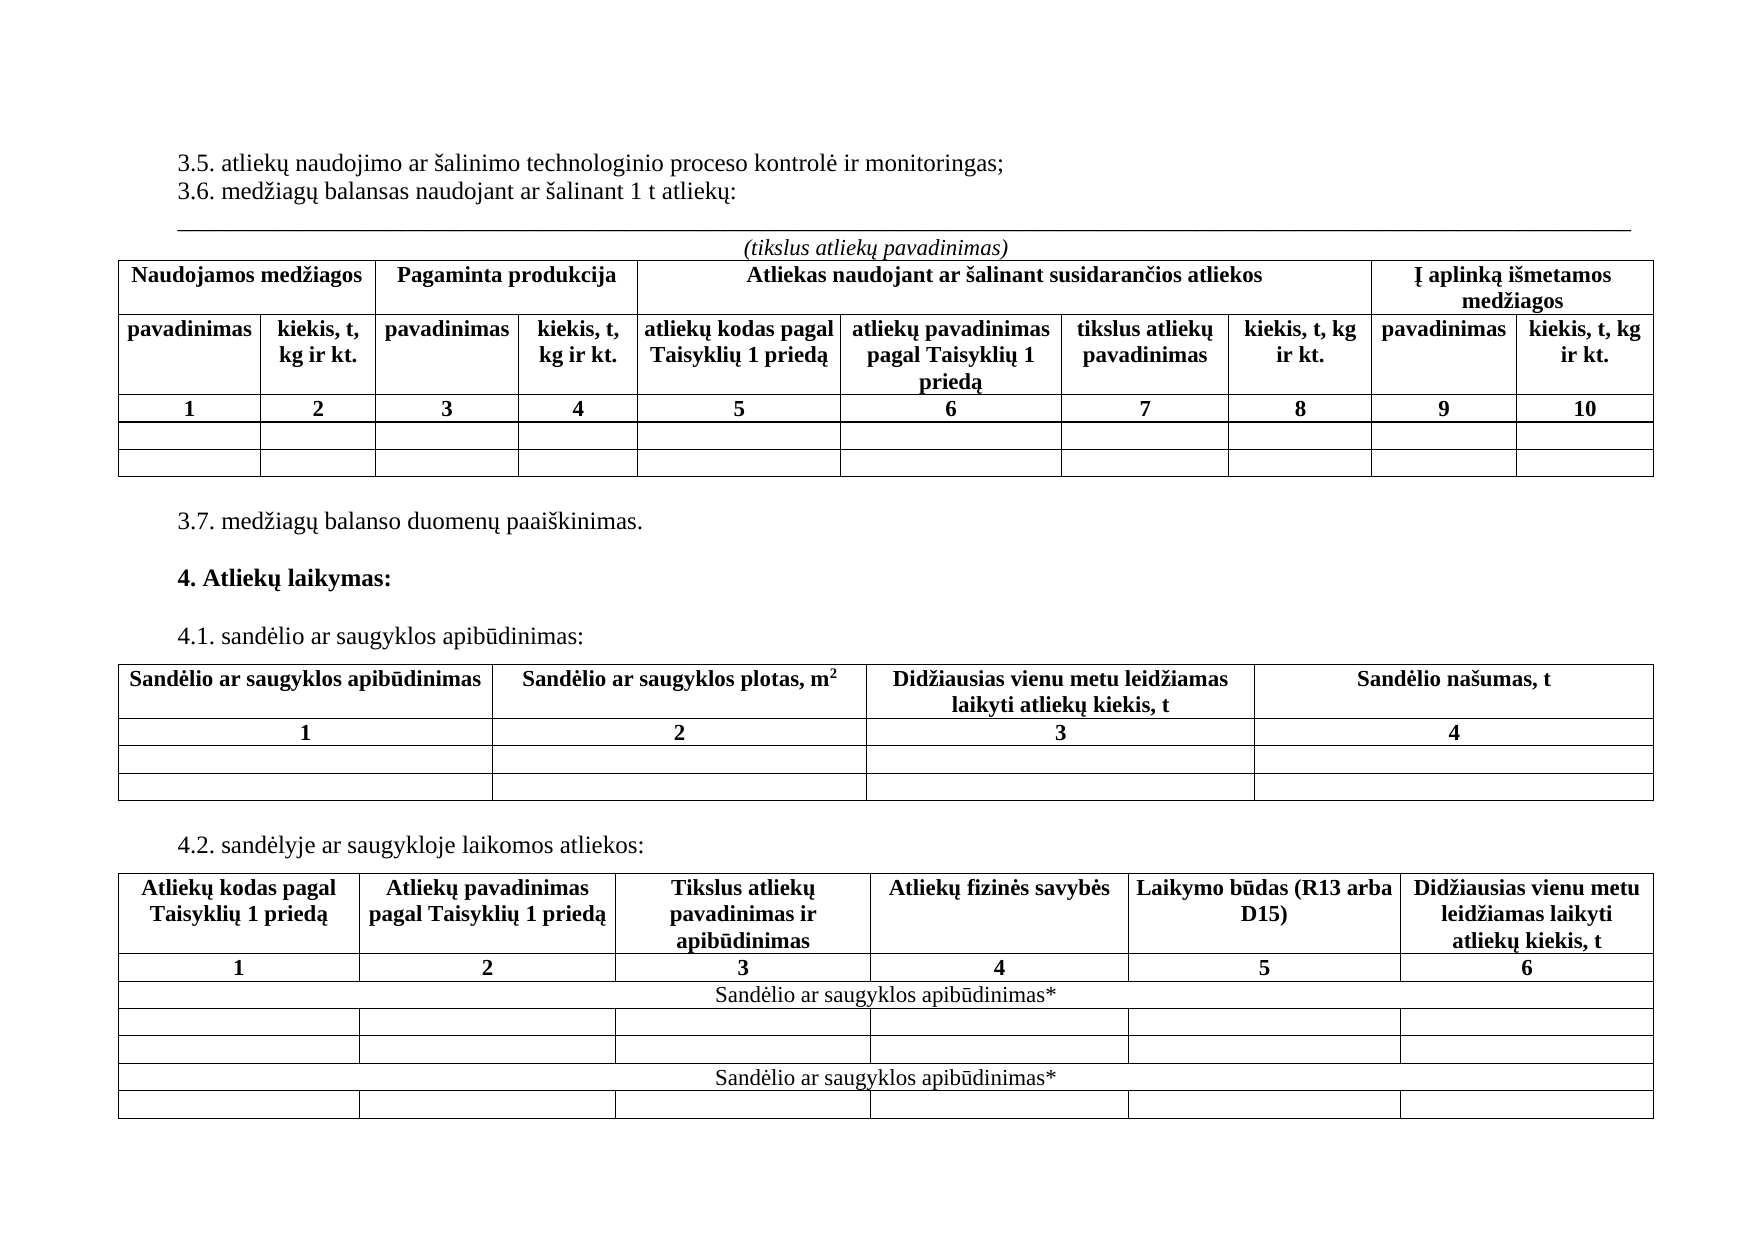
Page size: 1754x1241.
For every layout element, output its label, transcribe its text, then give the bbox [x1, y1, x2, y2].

table_cell [638, 423, 840, 449]
table_cell [119, 774, 492, 800]
table_cell 4 [519, 395, 637, 421]
table_cell [1401, 1036, 1653, 1063]
table_cell atliekų pavadinimas pagal Taisyklių 1 priedą [841, 315, 1061, 394]
table_cell [1401, 1009, 1653, 1035]
table_cell [1372, 423, 1516, 449]
table_cell 6 [1401, 954, 1653, 981]
table_cell [841, 450, 1061, 476]
table_cell 1 [119, 954, 359, 981]
text 3.5. atliekų naudojimo ar šalinimo technologinio proceso kontrolė ir monitoringas; [118, 148, 1636, 176]
table_cell pavadinimas [1372, 315, 1516, 394]
table_header Atliekas naudojant ar šalinant susidarančios atliekos [638, 261, 1371, 314]
table_header Didžiausias vienu metu leidžiamas laikyti atliekų kiekis, t [1401, 874, 1653, 953]
table_header Atliekų fizinės savybės [871, 874, 1128, 953]
table_header Atliekų kodas pagal Taisyklių 1 priedą [119, 874, 359, 953]
table_cell atliekų kodas pagal Taisyklių 1 priedą [638, 315, 840, 394]
table_cell 10 [1517, 395, 1653, 421]
text 3.7. medžiagų balanso duomenų paaiškinimas. [118, 506, 1636, 535]
table_cell [1517, 423, 1653, 449]
table_header Sandėlio našumas, t [1255, 665, 1653, 718]
table_cell [867, 746, 1254, 773]
table_cell [871, 1091, 1128, 1117]
table_cell [616, 1009, 870, 1035]
table_cell [1372, 450, 1516, 476]
table_header Į aplinką išmetamos medžiagos [1372, 261, 1653, 314]
table_cell [1401, 1091, 1653, 1117]
table_cell [1229, 423, 1371, 449]
table_cell 9 [1372, 395, 1516, 421]
table_cell [519, 450, 637, 476]
table_cell pavadinimas [376, 315, 518, 394]
table_cell 4 [871, 954, 1128, 981]
table_cell Sandėlio ar saugyklos apibūdinimas* [119, 1064, 1653, 1090]
table_cell 2 [360, 954, 615, 981]
table_cell 5 [1129, 954, 1400, 981]
table_cell [1229, 450, 1371, 476]
table_cell 2 [261, 395, 375, 421]
text _ [118, 205, 1636, 234]
table_cell [638, 450, 840, 476]
text 4. Atliekų laikymas: [118, 563, 1636, 592]
table_header Tikslus atliekų pavadinimas ir apibūdinimas [616, 874, 870, 953]
table_cell [360, 1036, 615, 1063]
table_cell [119, 1009, 359, 1035]
table_cell [119, 746, 492, 773]
table_header Pagaminta produkcija [376, 261, 637, 314]
table_cell [871, 1009, 1128, 1035]
table_cell 2 [493, 719, 866, 745]
table_cell tikslus atliekų pavadinimas [1062, 315, 1228, 394]
table_header Naudojamos medžiagos [119, 261, 375, 314]
table_cell 4 [1255, 719, 1653, 745]
table_cell kiekis, t, kg ir kt. [261, 315, 375, 394]
table_cell [261, 450, 375, 476]
table_cell 3 [376, 395, 518, 421]
table_cell [1062, 423, 1228, 449]
table_cell [1129, 1009, 1400, 1035]
table_cell Sandėlio ar saugyklos apibūdinimas* [119, 982, 1653, 1008]
text 4.2. sandėlyje ar saugykloje laikomos atliekos: [118, 830, 1636, 859]
table_cell [119, 1036, 359, 1063]
table_cell 1 [119, 719, 492, 745]
table_cell [871, 1036, 1128, 1063]
table_cell [1255, 746, 1653, 773]
table_header Didžiausias vienu metu leidžiamas laikyti atliekų kiekis, t [867, 665, 1254, 718]
table_cell [119, 1091, 359, 1117]
table_header Sandėlio ar saugyklos plotas, m2 [493, 665, 866, 718]
text (tikslus atliekų pavadinimas) [118, 234, 1636, 260]
table_cell kiekis, t, kg ir kt. [1517, 315, 1653, 394]
table_cell [493, 746, 866, 773]
table_cell [360, 1091, 615, 1117]
table_cell kiekis, t, kg ir kt. [1229, 315, 1371, 394]
table_cell 1 [119, 395, 260, 421]
table_cell [493, 774, 866, 800]
text 4.1. sandėlio ar saugyklos apibūdinimas: [118, 621, 1636, 650]
table_cell [376, 450, 518, 476]
table_cell [1255, 774, 1653, 800]
table_cell [1129, 1091, 1400, 1117]
table_cell [261, 423, 375, 449]
table_header Atliekų pavadinimas pagal Taisyklių 1 priedą [360, 874, 615, 953]
table_header Laikymo būdas (R13 arba D15) [1129, 874, 1400, 953]
table_cell [519, 423, 637, 449]
text 3.6. medžiagų balansas naudojant ar šalinant 1 t atliekų: [118, 176, 1636, 205]
table_cell [119, 450, 260, 476]
table_cell 3 [616, 954, 870, 981]
table_cell [1129, 1036, 1400, 1063]
table_cell 3 [867, 719, 1254, 745]
table_cell pavadinimas [119, 315, 260, 394]
table_cell [867, 774, 1254, 800]
table_cell 6 [841, 395, 1061, 421]
table_header Sandėlio ar saugyklos apibūdinimas [119, 665, 492, 718]
table_cell [1517, 450, 1653, 476]
table_cell [616, 1036, 870, 1063]
table_cell [360, 1009, 615, 1035]
table_cell 8 [1229, 395, 1371, 421]
table_cell [841, 423, 1061, 449]
table_cell [1062, 450, 1228, 476]
table_cell [119, 423, 260, 449]
table_cell kiekis, t, kg ir kt. [519, 315, 637, 394]
table_cell [376, 423, 518, 449]
table_cell 5 [638, 395, 840, 421]
table_cell 7 [1062, 395, 1228, 421]
table_cell [616, 1091, 870, 1117]
